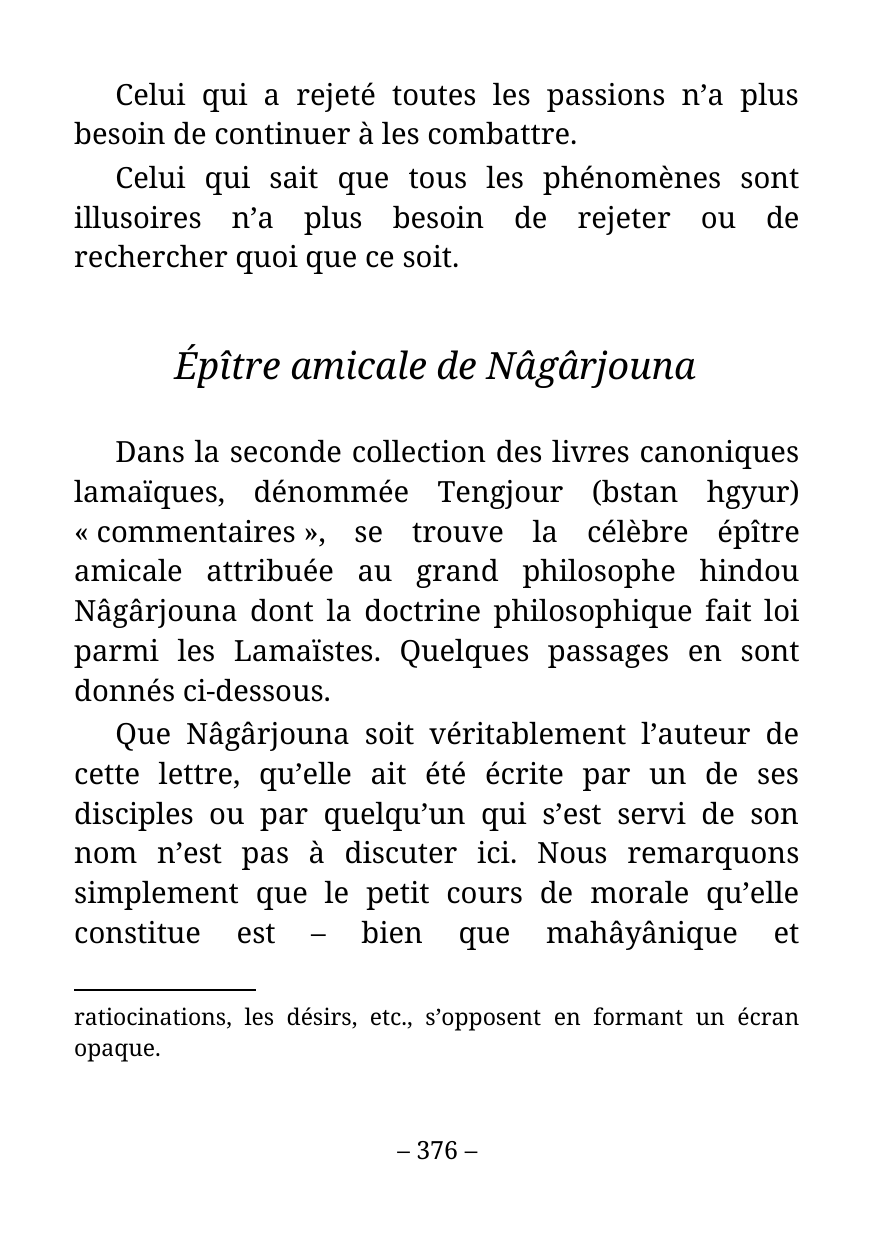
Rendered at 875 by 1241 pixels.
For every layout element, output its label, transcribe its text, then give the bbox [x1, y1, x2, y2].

text Que Nâgârjouna soit véritablement l’auteur de cette lettre, qu’elle ait été écrite par un de ses disciples ou par quelqu’un qui s’est servi de son nom n’est pas à discuter ici. Nous remarquons simplement que le petit cours de morale qu’elle constitue est – bien que mahâyânique et [74, 714, 800, 952]
text Dans la seconde collection des livres canoniques lamaïques, dénommée Tengjour (bstan hgyur) « commentaires », se trouve la célèbre épître amicale attribuée au grand philosophe hindou Nâgârjouna dont la doctrine philosophique fait loi parmi les Lamaïstes. Quelques passages en sont donnés ci-dessous. [74, 432, 800, 709]
text Celui qui sait que tous les phénomènes sont illusoires n’a plus besoin de rejeter ou de rechercher quoi que ce soit. [74, 157, 800, 276]
text Celui qui a rejeté toutes les passions n’a plus besoin de continuer à les combattre. [74, 74, 800, 153]
text ratiocinations, les désirs, etc., s’opposent en formant un écran opaque. [74, 1001, 800, 1063]
subtitle Épître amicale de Nâgârjouna [74, 339, 800, 390]
